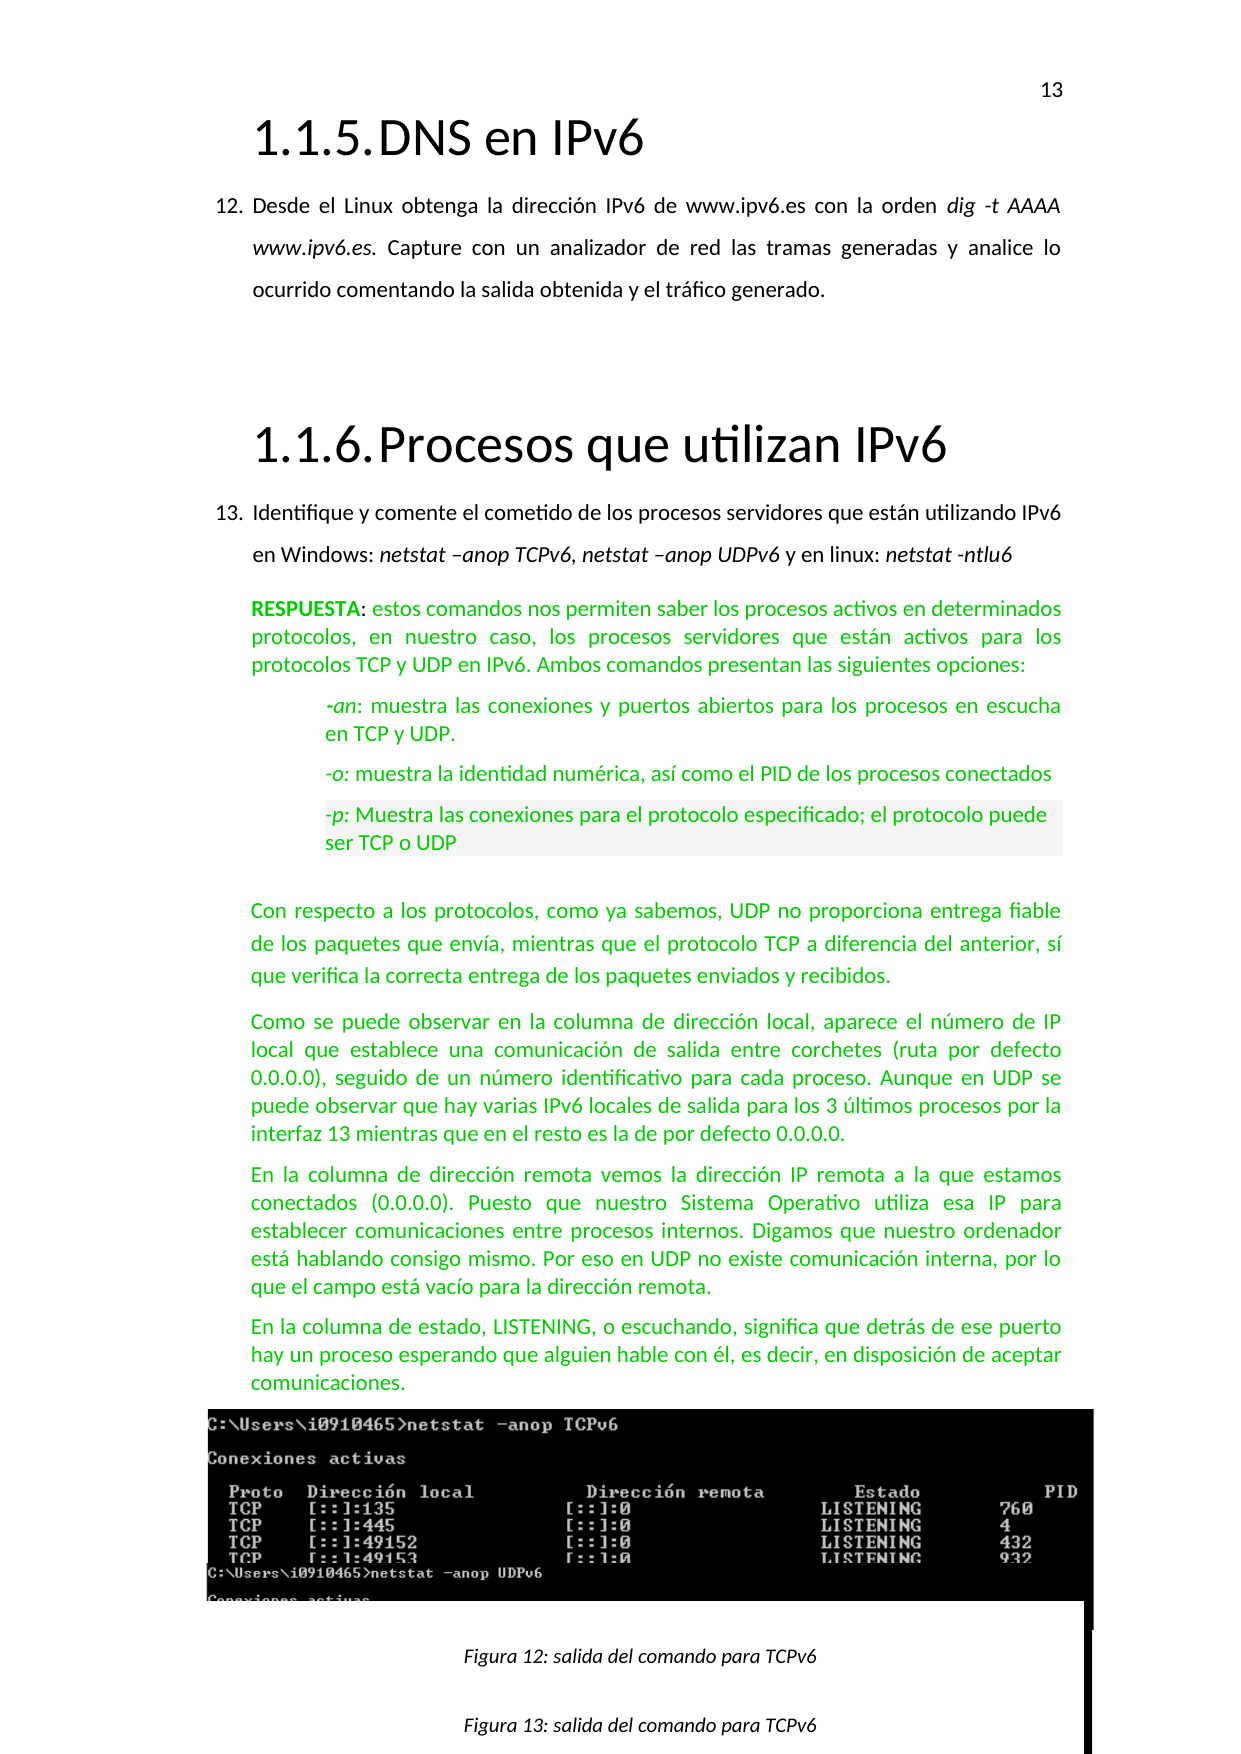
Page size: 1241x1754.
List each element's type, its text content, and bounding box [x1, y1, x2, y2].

text Figura 12: salida del comando para TCPv6 [198, 1614, 1084, 1668]
text Como se puede observar en la columna de dirección local, aparece el número de IP local que establece una comunicación de salida entre corchetes (ruta por defecto 0.0.0.0), seguido de un número identificativo para cada proceso. Aunque en UDP se puede observar que hay varias IPv6 locales de salida para los 3 últimos procesos por la interfaz 13 mientras que en el resto es la de por defecto 0.0.0.0. [251, 1007, 1063, 1147]
text En la columna de dirección remota vemos la dirección IP remota a la que estamos conectados (0.0.0.0). Puesto que nuestro Sistema Operativo utiliza esa IP para establecer comunicaciones entre procesos internos. Digamos que nuestro ordenador está hablando consigo mismo. Por eso en UDP no existe comunicación interna, por lo que el campo está vacío para la dirección remota. [251, 1160, 1063, 1300]
subtitle DNS en IPv6 [252, 103, 1063, 169]
text -an: muestra las conexiones y puertos abiertos para los procesos en escucha en TCP y UDP. [325, 691, 1063, 747]
text En la columna de estado, LISTENING, o escuchando, significa que detrás de ese puerto hay un proceso esperando que alguien hable con él, es decir, en disposición de aceptar comunicaciones. [251, 1312, 1063, 1397]
subtitle Procesos que utilizan IPv6 [252, 409, 1063, 476]
list Desde el Linux obtenga la dirección IPv6 de www.ipv6.es con la orden dig -t AAAA www.ipv6.es. Capture con un analizador de red las tramas generadas y analice lo ocurrido comentando la salida obtenida y el tráfico generado. [215, 192, 1063, 303]
text RESPUESTA: estos comandos nos permiten saber los procesos activos en determinados protocolos, en nuestro caso, los procesos servidores que están activos para los protocolos TCP y UDP en IPv6. Ambos comandos presentan las siguientes opciones: [251, 594, 1063, 678]
text -p: Muestra las conexiones para el protocolo especificado; el protocolo puede ser TCP o UDP [325, 800, 1063, 856]
list Identifique y comente el cometido de los procesos servidores que están utilizando IPv6 en Windows: netstat –anop TCPv6, netstat –anop UDPv6 y en linux: netstat -ntlu6 [215, 498, 1063, 568]
text Con respecto a los protocolos, como ya sabemos, UDP no proporciona entrega fiable de los paquetes que envía, mientras que el protocolo TCP a diferencia del anterior, sí que verifica la correcta entrega de los paquetes enviados y recibidos. [251, 897, 1063, 989]
text Figura 13: salida del comando para TCPv6 [198, 1683, 1084, 1738]
text -o: muestra la identidad numérica, así como el PID de los procesos conectados [251, 759, 1063, 788]
